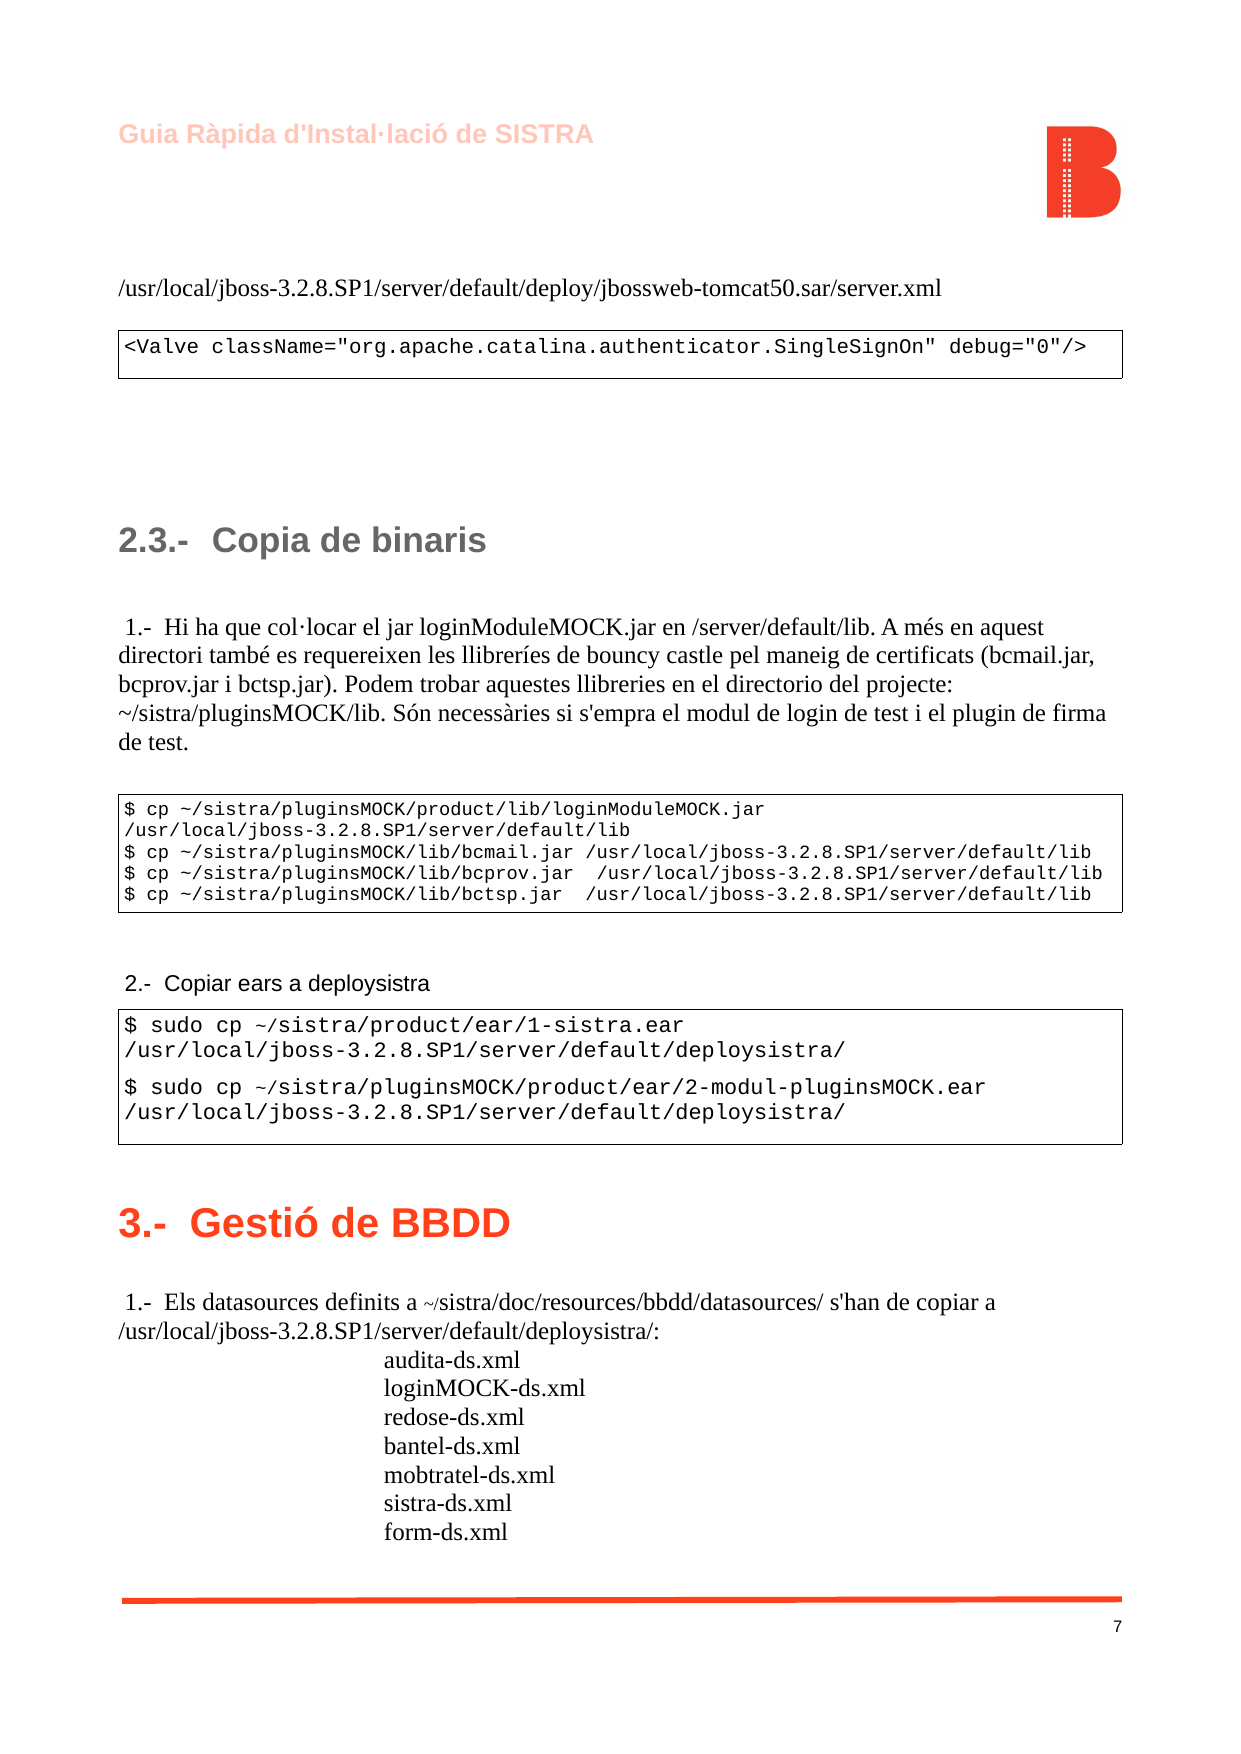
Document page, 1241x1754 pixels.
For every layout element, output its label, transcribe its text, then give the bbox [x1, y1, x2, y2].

table_header $ cp ~/sistra/pluginsMOCK/product/lib/loginModuleMOCK.jar /usr/local/jboss-3.2.8.SP1/server/default/lib $ cp ~/sistra/pluginsMOCK/lib/bcmail.jar /usr/local/jboss-3.2.8.SP1/server/default/lib $ cp ~/sistra/pluginsMOCK/lib/bcprov.jar /usr/local/jboss-3.2.8.SP1/server/default/lib $ cp ~/sistra/pluginsMOCK/lib/bctsp.jar /usr/local/jboss-3.2.8.SP1/server/default/lib [119, 795, 1122, 912]
text loginMOCK-ds.xml [384, 1373, 1122, 1402]
text bantel-ds.xml [384, 1431, 1122, 1460]
picture [1036, 124, 1130, 221]
text sistra-ds.xml [384, 1488, 1122, 1517]
list Els datasources definits a ~/sistra/doc/resources/bbdd/datasources/ s'han de copiar a /usr/local/jboss-3.2.8.SP1/server/default/deploysistra/: [118, 1287, 1122, 1345]
list Hi ha que col·locar el jar loginModuleMOCK.jar en /server/default/lib. A més en aquest directori també es requereixen les llibreríes de bouncy castle pel maneig de certificats (bcmail.jar, bcprov.jar i bctsp.jar). Podem trobar aquestes llibreries en el directorio del projecte: ~/sistra/pluginsMOCK/lib. Són necessàries si s'empra el modul de login de test i el plugin de firma de test. [118, 612, 1122, 755]
table_header <Valve className="org.apache.catalina.authenticator.SingleSignOn" debug="0"/> [119, 331, 1122, 378]
subtitle Gestió de BBDD [118, 1198, 1122, 1246]
text mobtratel-ds.xml [384, 1460, 1122, 1488]
text audita-ds.xml [384, 1345, 1122, 1373]
subtitle Copia de binaris [118, 519, 1122, 560]
list /usr/local/jboss-3.2.8.SP1/server/default/deploy/jbossweb-tomcat50.sar/server.xml [118, 273, 1122, 301]
text form-ds.xml [384, 1517, 1122, 1546]
list Copiar ears a deploysistra [118, 969, 1122, 996]
table_header $ sudo cp ~/sistra/product/ear/1-sistra.ear /usr/local/jboss-3.2.8.SP1/server/default/deploysistra/ $ sudo cp ~/sistra/pluginsMOCK/product/ear/2-modul-pluginsMOCK.ear /usr/local/jboss-3.2.8.SP1/server/default/deploysistra/ [119, 1010, 1122, 1144]
text redose-ds.xml [384, 1402, 1122, 1431]
